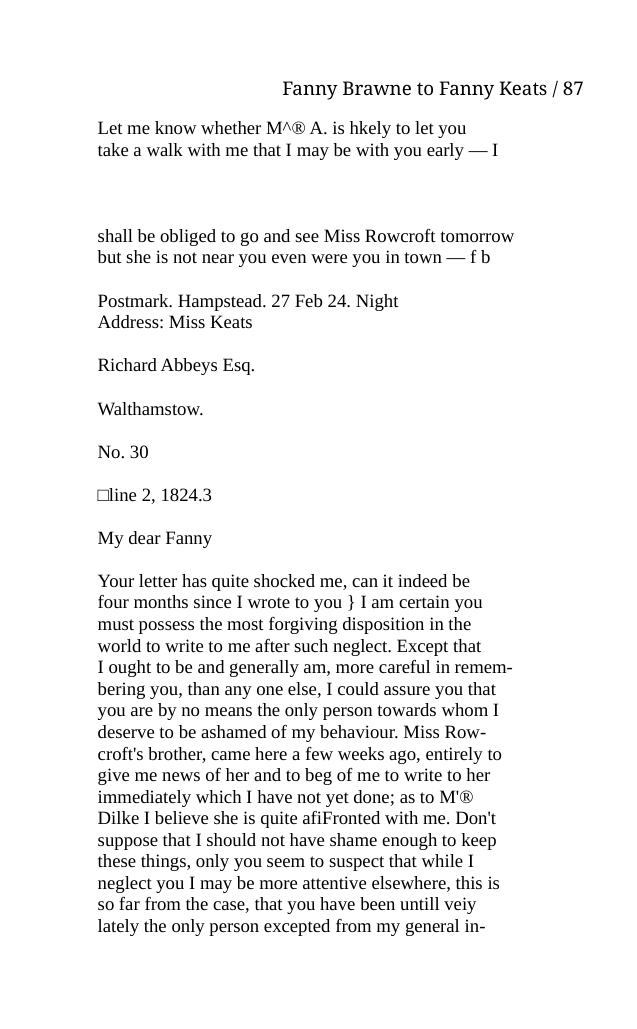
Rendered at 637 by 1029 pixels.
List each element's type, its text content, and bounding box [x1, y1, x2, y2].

text take a walk with me that I may be with you early — I [97, 139, 583, 160]
text neglect you I may be more attentive elsewhere, this is [97, 872, 583, 893]
text shall be obliged to go and see Miss Rowcroft tomorrow [97, 225, 583, 246]
text No. 30 [97, 441, 583, 462]
text bering you, than any one else, I could assure you that [97, 678, 583, 699]
text Postmark. Hampstead. 27 Feb 24. Night [97, 289, 583, 311]
text lately the only person excepted from my general in- [97, 915, 583, 936]
text so far from the case, that you have been untill veiy [97, 893, 583, 915]
text Dilke I believe she is quite afiFronted with me. Don't [97, 807, 583, 829]
text Your letter has quite shocked me, can it indeed be [97, 570, 583, 591]
text world to write to me after such neglect. Except that [97, 634, 583, 656]
text deserve to be ashamed of my behaviour. Miss Row- [97, 721, 583, 742]
text I ought to be and generally am, more careful in remem- [97, 656, 583, 678]
text immediately which I have not yet done; as to M'® [97, 786, 583, 807]
text give me news of her and to beg of me to write to her [97, 764, 583, 786]
text My dear Fanny [97, 527, 583, 548]
text □line 2, 1824.3 [97, 484, 583, 505]
text Let me know whether M^® A. is hkely to let you [97, 117, 583, 139]
text suppose that I should not have shame enough to keep [97, 829, 583, 850]
text four months since I wrote to you } I am certain you [97, 591, 583, 613]
text must possess the most forgiving disposition in the [97, 613, 583, 634]
text you are by no means the only person towards whom I [97, 699, 583, 721]
text croft's brother, came here a few weeks ago, entirely to [97, 742, 583, 764]
text Richard Abbeys Esq. [97, 354, 583, 376]
text Walthamstow. [97, 397, 583, 419]
text these things, only you seem to suspect that while I [97, 850, 583, 872]
text Address: Miss Keats [97, 311, 583, 333]
text but she is not near you even were you in town — f b [97, 246, 583, 268]
